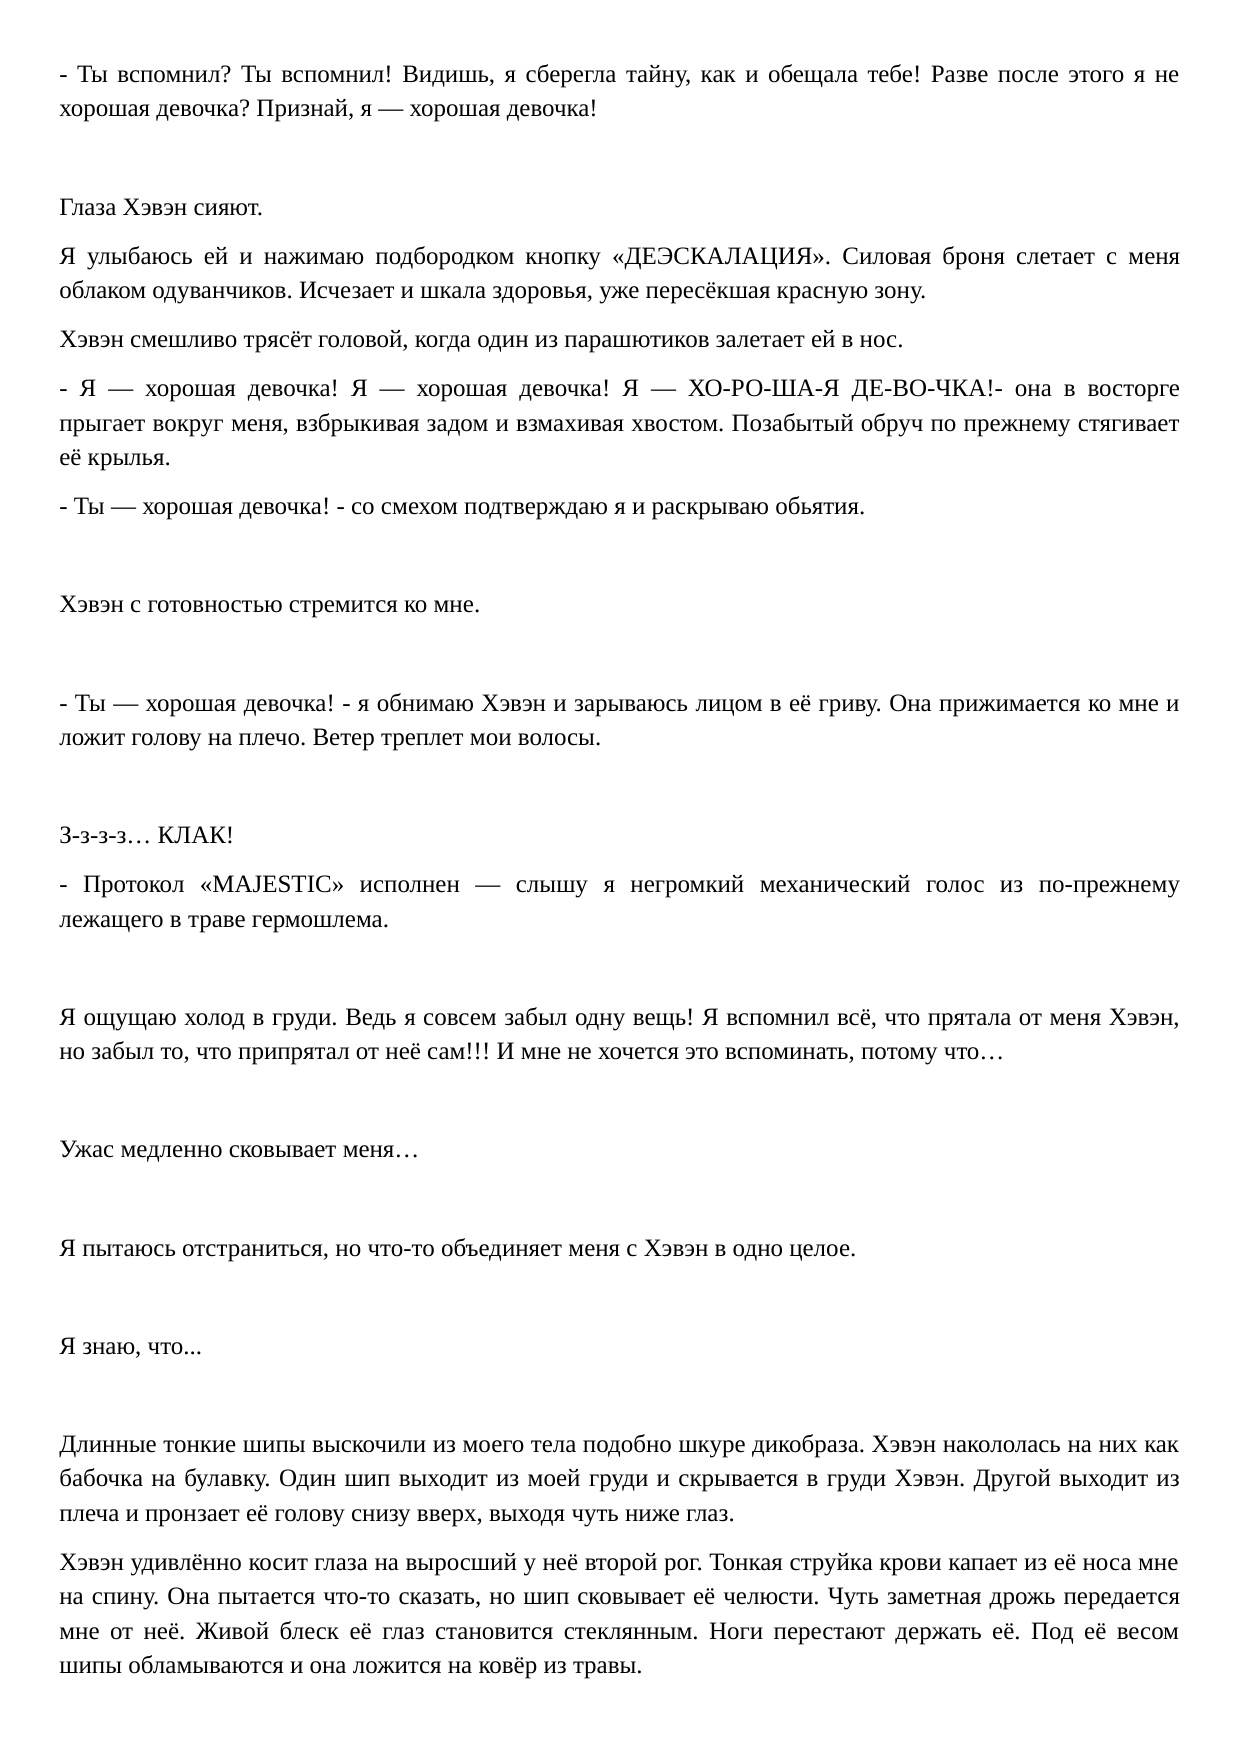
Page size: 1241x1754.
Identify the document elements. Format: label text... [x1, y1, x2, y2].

text Глаза Хэвэн сияют. [59, 192, 1181, 220]
text - Протокол «MAJESTIC» исполнен — слышу я негромкий механический голос из по-прежнему лежащего в траве гермошлема. [59, 869, 1181, 932]
text З-з-з-з… КЛАК! [59, 820, 1181, 849]
text - Ты — хорошая девочка! - со смехом подтверждаю я и раскрываю обьятия. [59, 491, 1181, 520]
text Хэвэн смешливо трясёт головой, когда один из парашютиков залетает ей в нос. [59, 324, 1181, 353]
text Длинные тонкие шипы выскочили из моего тела подобно шкуре дикобраза. Хэвэн накололась на них как бабочка на булавку. Один шип выходит из моей груди и скрывается в груди Хэвэн. Другой выходит из плеча и пронзает её голову снизу вверх, выходя чуть ниже глаз. [59, 1429, 1181, 1527]
text Я знаю, что... [59, 1331, 1181, 1359]
text Хэвэн с готовностью стремится ко мне. [59, 589, 1181, 618]
text Хэвэн удивлённо косит глаза на выросший у неё второй рог. Тонкая струйка крови капает из её носа мне на спину. Она пытается что-то сказать, но шип сковывает её челюсти. Чуть заметная дрожь передается мне от неё. Живой блеск её глаз становится стеклянным. Ноги перестают держать её. Под её весом шипы обламываются и она ложится на ковёр из травы. [59, 1547, 1181, 1679]
text - Я — хорошая девочка! Я — хорошая девочка! Я — ХО-РО-ША-Я ДЕ-ВО-ЧКА!- она в восторге прыгает вокруг меня, взбрыкивая задом и взмахивая хвостом. Позабытый обруч по прежнему стягивает её крылья. [59, 373, 1181, 471]
text Я улыбаюсь ей и нажимаю подбородком кнопку «ДЕЭСКАЛАЦИЯ». Силовая броня слетает с меня облаком одуванчиков. Исчезает и шкала здоровья, уже пересёкшая красную зону. [59, 241, 1181, 304]
text Я ощущаю холод в груди. Ведь я совсем забыл одну вещь! Я вспомнил всё, что прятала от меня Хэвэн, но забыл то, что припрятал от неё сам!!! И мне не хочется это вспоминать, потому что… [59, 1002, 1181, 1065]
text Ужас медленно сковывает меня… [59, 1134, 1181, 1163]
text Я пытаюсь отстраниться, но что-то объединяет меня с Хэвэн в одно целое. [59, 1233, 1181, 1261]
text - Ты вспомнил? Ты вспомнил! Видишь, я сберегла тайну, как и обещала тебе! Разве после этого я не хорошая девочка? Признай, я — хорошая девочка! [59, 59, 1181, 122]
text - Ты — хорошая девочка! - я обнимаю Хэвэн и зарываюсь лицом в её гриву. Она прижимается ко мне и ложит голову на плечо. Ветер треплет мои волосы. [59, 688, 1181, 751]
